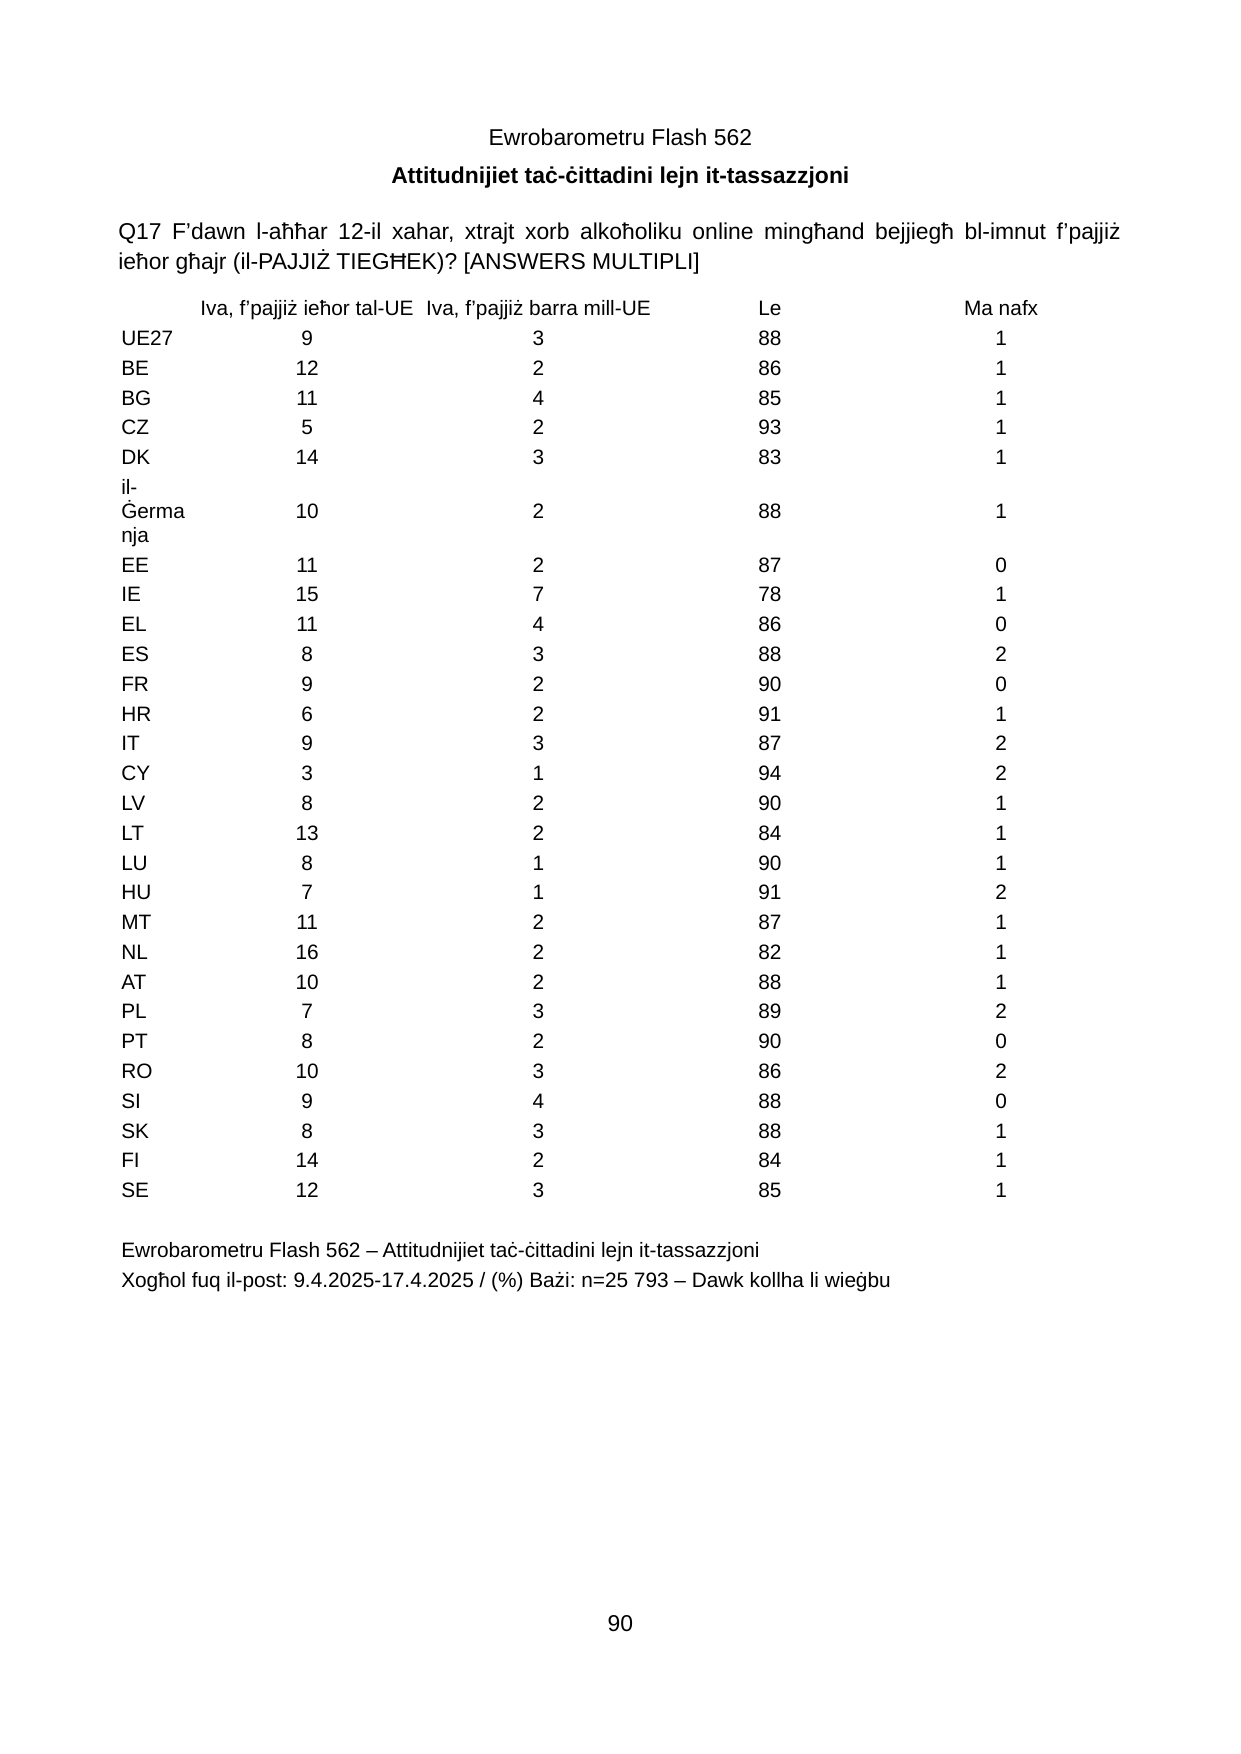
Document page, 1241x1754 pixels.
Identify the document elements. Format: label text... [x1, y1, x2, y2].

table_cell 2 [423, 1026, 654, 1056]
table_cell 1 [885, 967, 1117, 996]
table_cell 2 [885, 996, 1117, 1026]
table_cell 88 [654, 1086, 885, 1116]
table_cell 1 [885, 579, 1117, 609]
table_cell 8 [191, 788, 422, 818]
table_cell 1 [885, 353, 1117, 382]
table_cell 3 [423, 728, 654, 758]
table_cell 86 [654, 609, 885, 639]
table_cell 91 [654, 877, 885, 907]
table_cell 2 [423, 788, 654, 818]
table_cell 9 [191, 669, 422, 698]
table_cell 9 [191, 728, 422, 758]
table_cell AT [118, 967, 191, 996]
table_cell 1 [423, 877, 654, 907]
table_cell EL [118, 609, 191, 639]
table_cell 87 [654, 550, 885, 579]
table_cell 3 [423, 323, 654, 353]
table_cell 1 [885, 472, 1117, 549]
table_cell LT [118, 818, 191, 847]
table_cell FI [118, 1145, 191, 1175]
table_cell 11 [191, 550, 422, 579]
table_header Le [654, 293, 885, 323]
table_cell [885, 1205, 1117, 1235]
table_cell 8 [191, 848, 422, 877]
table_cell 4 [423, 383, 654, 412]
table_cell 93 [654, 412, 885, 442]
table_cell [654, 1205, 885, 1235]
table_cell 6 [191, 699, 422, 728]
table_cell 90 [654, 788, 885, 818]
table_header Ma nafx [885, 293, 1117, 323]
table_cell Xogħol fuq il-post: 9.4.2025-17.4.2025 / (%) Bażi: n=25 793 – Dawk kollha li wieġbu [118, 1265, 1117, 1294]
table_header [118, 293, 191, 323]
table_cell 1 [423, 758, 654, 788]
table_cell SE [118, 1175, 191, 1205]
table_cell 2 [423, 472, 654, 549]
table_cell DK [118, 442, 191, 472]
table_cell 9 [191, 1086, 422, 1116]
table_cell 2 [423, 699, 654, 728]
table_cell 88 [654, 323, 885, 353]
table_cell 2 [423, 967, 654, 996]
table_cell 14 [191, 1145, 422, 1175]
table_cell 13 [191, 818, 422, 847]
table_cell UE27 [118, 323, 191, 353]
table_cell 11 [191, 907, 422, 937]
table_cell 0 [885, 609, 1117, 639]
table_cell 87 [654, 907, 885, 937]
table_cell 90 [654, 1026, 885, 1056]
table_cell 3 [423, 996, 654, 1026]
table_cell 3 [423, 1056, 654, 1086]
table_cell 8 [191, 1026, 422, 1056]
table_cell 1 [885, 1175, 1117, 1205]
table_cell FR [118, 669, 191, 698]
table_cell 2 [885, 758, 1117, 788]
table_cell 0 [885, 550, 1117, 579]
table_cell SK [118, 1116, 191, 1145]
table_cell [118, 1205, 191, 1235]
table_cell NL [118, 937, 191, 967]
table_cell IE [118, 579, 191, 609]
table_cell CY [118, 758, 191, 788]
table_cell 1 [423, 848, 654, 877]
table_cell 3 [423, 639, 654, 669]
table_cell 7 [191, 996, 422, 1026]
table_cell 1 [885, 937, 1117, 967]
table_cell 2 [885, 639, 1117, 669]
table_cell 85 [654, 383, 885, 412]
table_cell 8 [191, 1116, 422, 1145]
table_cell 2 [423, 937, 654, 967]
table_cell 12 [191, 1175, 422, 1205]
table_cell 3 [191, 758, 422, 788]
table_cell 0 [885, 1026, 1117, 1056]
table_cell Ewrobarometru Flash 562 – Attitudnijiet taċ-ċittadini lejn it-tassazzjoni [118, 1235, 1117, 1264]
table_cell 8 [191, 639, 422, 669]
table_cell ES [118, 639, 191, 669]
table_cell SI [118, 1086, 191, 1116]
table_cell 88 [654, 1116, 885, 1145]
table_cell 4 [423, 1086, 654, 1116]
table_cell 7 [423, 579, 654, 609]
table_cell MT [118, 907, 191, 937]
table_cell 2 [423, 669, 654, 698]
table_cell 78 [654, 579, 885, 609]
table_cell 10 [191, 967, 422, 996]
table_cell [191, 1205, 422, 1235]
table_cell 83 [654, 442, 885, 472]
table_cell 1 [885, 788, 1117, 818]
table_cell 7 [191, 877, 422, 907]
table_cell HR [118, 699, 191, 728]
table_cell 1 [885, 1145, 1117, 1175]
table_cell 90 [654, 669, 885, 698]
table_cell 5 [191, 412, 422, 442]
table_cell CZ [118, 412, 191, 442]
table_cell 3 [423, 1116, 654, 1145]
table_cell 1 [885, 442, 1117, 472]
table_cell 16 [191, 937, 422, 967]
table_cell 84 [654, 818, 885, 847]
table_cell 1 [885, 907, 1117, 937]
table_cell 10 [191, 472, 422, 549]
table_cell HU [118, 877, 191, 907]
table_cell 1 [885, 818, 1117, 847]
table_cell 1 [885, 1116, 1117, 1145]
table_cell 84 [654, 1145, 885, 1175]
table_cell 82 [654, 937, 885, 967]
table_cell EE [118, 550, 191, 579]
table_cell PL [118, 996, 191, 1026]
table_cell 12 [191, 353, 422, 382]
table_cell 14 [191, 442, 422, 472]
table_cell 2 [423, 550, 654, 579]
table_cell [423, 1205, 654, 1235]
table_cell 85 [654, 1175, 885, 1205]
table_cell 9 [191, 323, 422, 353]
table_cell 4 [423, 609, 654, 639]
table_cell 1 [885, 848, 1117, 877]
table_cell 15 [191, 579, 422, 609]
table_cell PT [118, 1026, 191, 1056]
table_cell 3 [423, 1175, 654, 1205]
table_cell BE [118, 353, 191, 382]
table_cell 11 [191, 609, 422, 639]
table_cell 2 [423, 412, 654, 442]
table_header Iva, f’pajjiż barra mill-UE [423, 293, 654, 323]
table_cell 88 [654, 639, 885, 669]
table_cell 1 [885, 323, 1117, 353]
table_cell 87 [654, 728, 885, 758]
table_cell 2 [423, 1145, 654, 1175]
table_cell 0 [885, 1086, 1117, 1116]
table_cell 89 [654, 996, 885, 1026]
table_cell 86 [654, 353, 885, 382]
table_cell 2 [423, 353, 654, 382]
table_cell RO [118, 1056, 191, 1086]
table_cell 2 [423, 818, 654, 847]
table_cell LU [118, 848, 191, 877]
table_cell 94 [654, 758, 885, 788]
table_cell 3 [423, 442, 654, 472]
table_cell 1 [885, 699, 1117, 728]
table_cell 88 [654, 967, 885, 996]
table_cell il-Ġermanja [118, 472, 191, 549]
table_cell BG [118, 383, 191, 412]
table_cell 90 [654, 848, 885, 877]
table_cell 1 [885, 383, 1117, 412]
table_cell 10 [191, 1056, 422, 1086]
table_header Iva, f’pajjiż ieħor tal-UE [191, 293, 422, 323]
text Q17 F’dawn l-aħħar 12-il xahar, xtrajt xorb alkoħoliku online mingħand bejjiegħ bl-imnut f’pajjiż ieħor għajr (il-PAJJIŻ TIEGĦEK)? [ANSWERS MULTIPLI] [118, 218, 1122, 275]
table_cell 11 [191, 383, 422, 412]
table_cell 2 [885, 1056, 1117, 1086]
table_cell 2 [885, 728, 1117, 758]
table_cell LV [118, 788, 191, 818]
table_cell IT [118, 728, 191, 758]
table_cell 2 [885, 877, 1117, 907]
table_cell 2 [423, 907, 654, 937]
table_cell 1 [885, 412, 1117, 442]
table_cell 0 [885, 669, 1117, 698]
table_cell 91 [654, 699, 885, 728]
table_cell 86 [654, 1056, 885, 1086]
table_cell 88 [654, 472, 885, 549]
